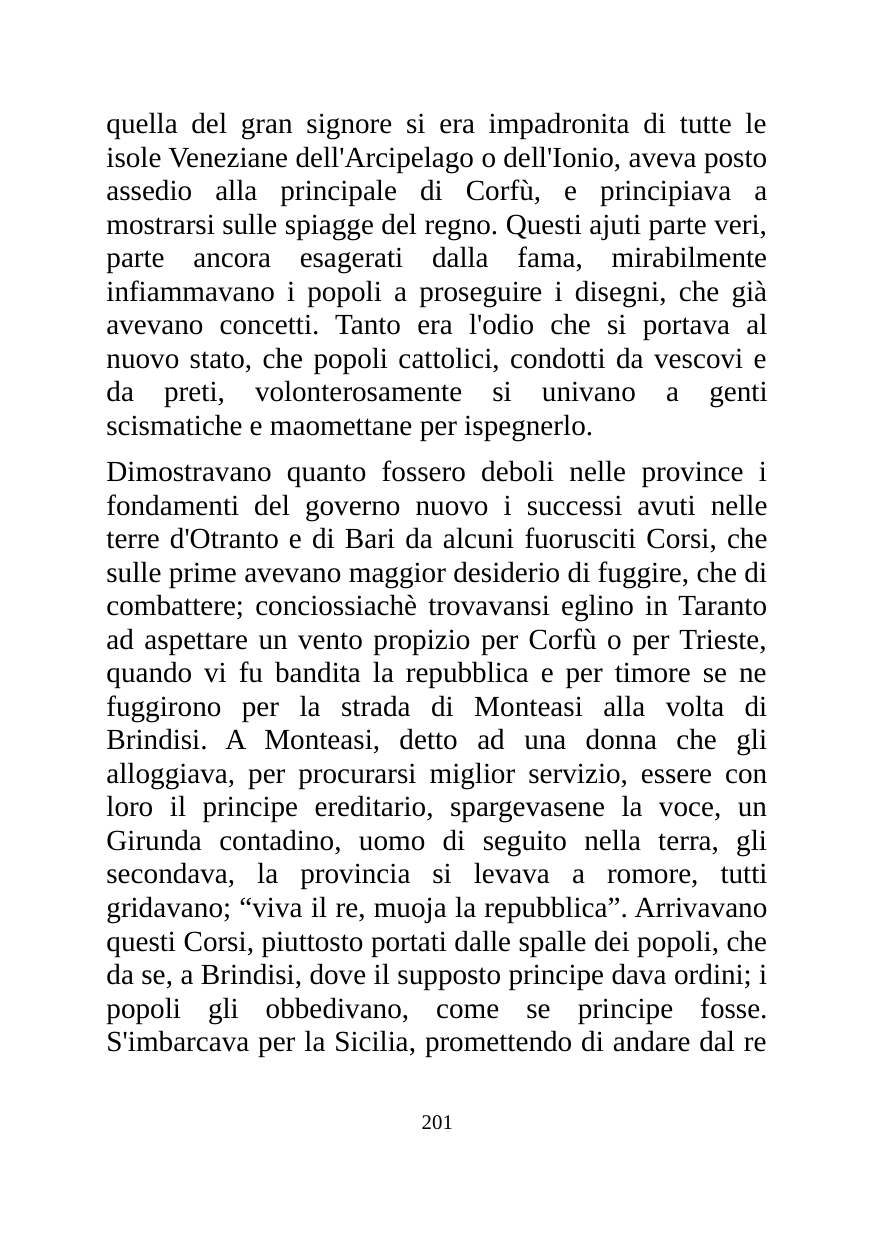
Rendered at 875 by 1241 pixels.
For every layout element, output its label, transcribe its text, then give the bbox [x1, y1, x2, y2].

text Dimostravano quanto fossero deboli nelle province i fondamenti del governo nuovo i successi avuti nelle terre d'Otranto e di Bari da alcuni fuorusciti Corsi, che sulle prime avevano maggior desiderio di fuggire, che di combattere; conciossiachè trovavansi eglino in Taranto ad aspettare un vento propizio per Corfù o per Trieste, quando vi fu bandita la repubblica e per timore se ne fuggirono per la strada di Monteasi alla volta di Brindisi. A Monteasi, detto ad una donna che gli alloggiava, per procurarsi miglior servizio, essere con loro il principe ereditario, spargevasene la voce, un Girunda contadino, uomo di seguito nella terra, gli secondava, la provincia si levava a romore, tutti gridavano; “viva il re, muoja la repubblica”. Arrivavano questi Corsi, piuttosto portati dalle spalle dei popoli, che da se, a Brindisi, dove il supposto principe dava ordini; i popoli gli obbedivano, come se principe fosse. S'imbarcava per la Sicilia, promettendo di andare dal re [106, 454, 768, 1058]
text quella del gran signore si era impadronita di tutte le isole Veneziane dell'Arcipelago o dell'Ionio, aveva posto assedio alla principale di Corfù, e principiava a mostrarsi sulle spiagge del regno. Questi ajuti parte veri, parte ancora esagerati dalla fama, mirabilmente infiammavano i popoli a proseguire i disegni, che già avevano concetti. Tanto era l'odio che si portava al nuovo stato, che popoli cattolici, condotti da vescovi e da preti, volonterosamente si univano a genti scismatiche e maomettane per ispegnerlo. [106, 106, 768, 442]
